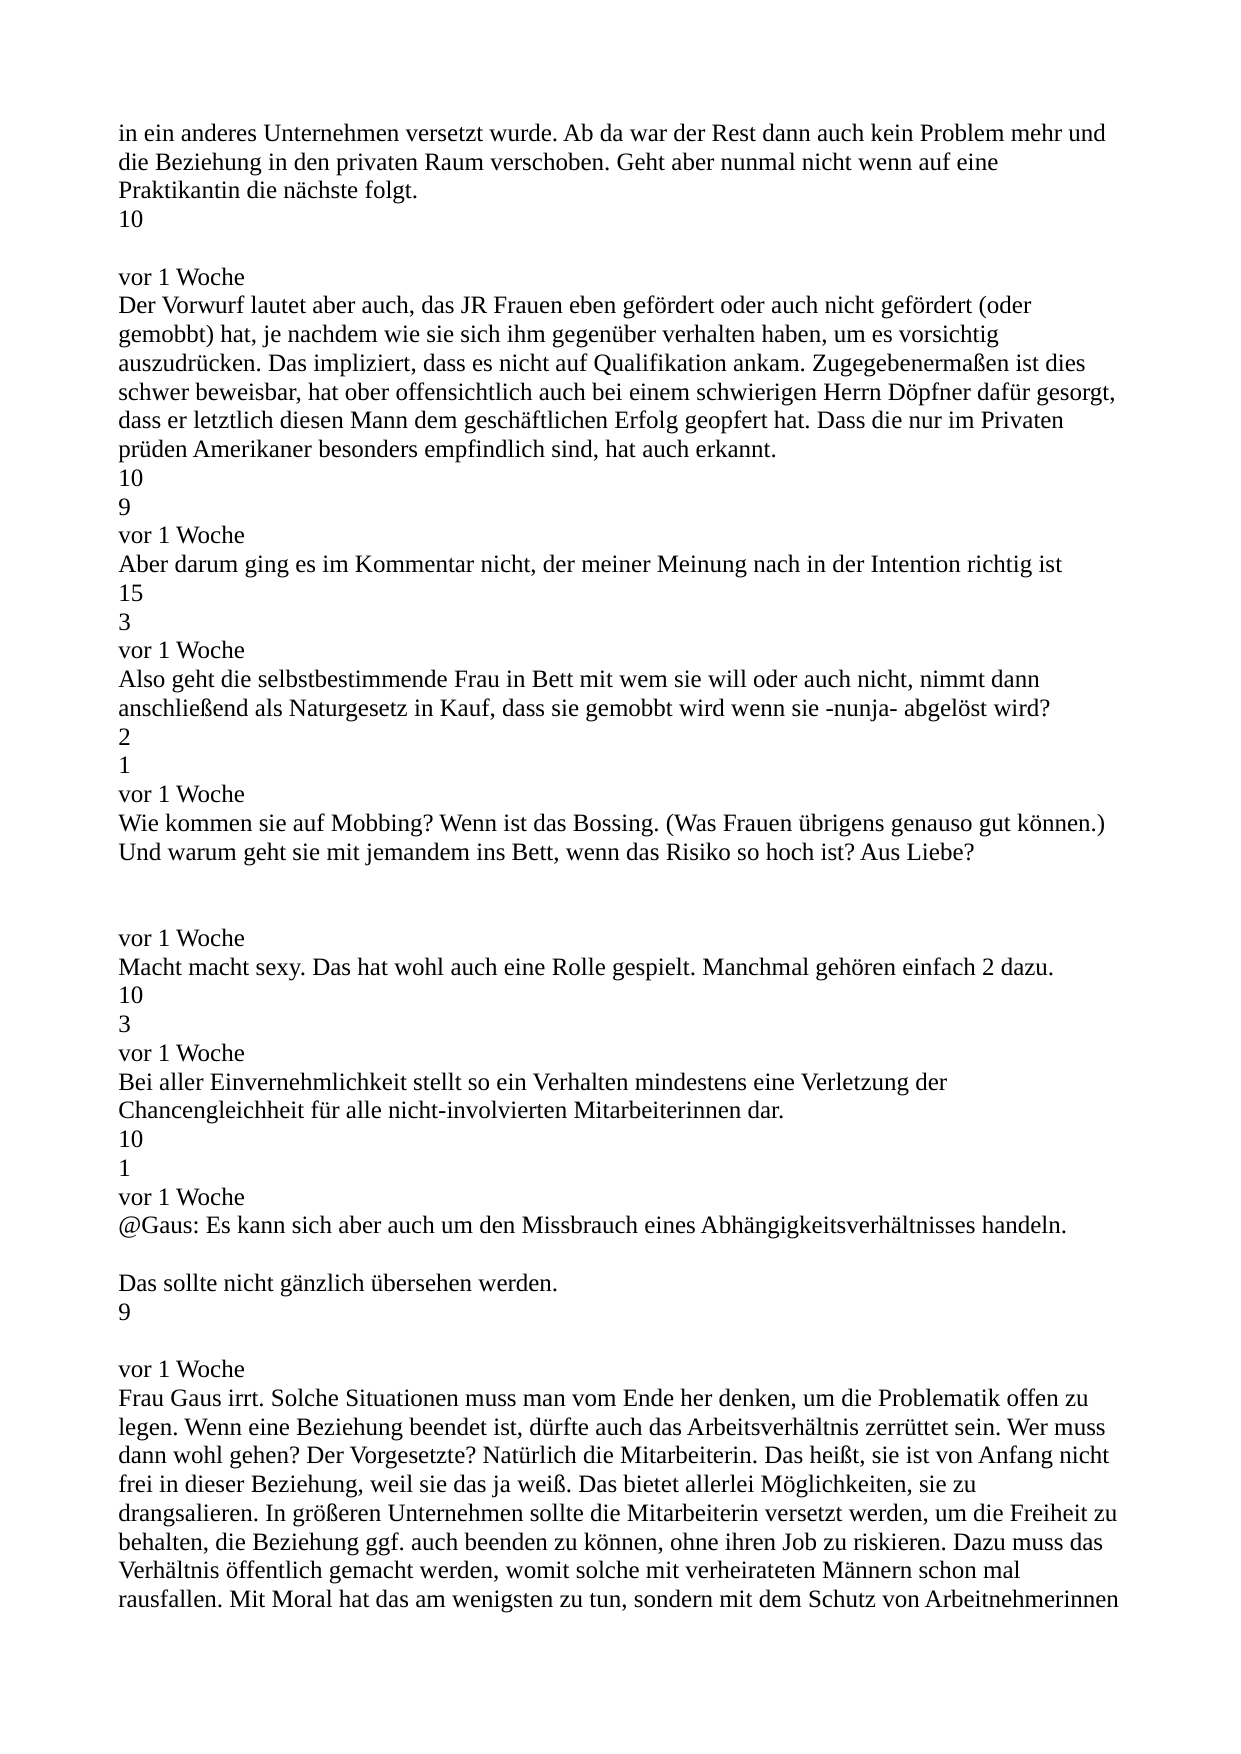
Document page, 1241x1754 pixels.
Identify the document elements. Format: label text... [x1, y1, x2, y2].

text 15 [118, 578, 1122, 607]
text Macht macht sexy. Das hat wohl auch eine Rolle gespielt. Manchmal gehören einfach 2 dazu. [118, 952, 1122, 981]
text vor 1 Woche [118, 1182, 1122, 1211]
text vor 1 Woche [118, 636, 1122, 664]
text 10 [118, 204, 1122, 233]
text Wie kommen sie auf Mobbing? Wenn ist das Bossing. (Was Frauen übrigens genauso gut können.) Und warum geht sie mit jemandem ins Bett, wenn das Risiko so hoch ist? Aus Liebe? [118, 808, 1122, 866]
text Das sollte nicht gänzlich übersehen werden. [118, 1268, 1122, 1297]
text 3 [118, 607, 1122, 636]
text Also geht die selbstbestimmende Frau in Bett mit wem sie will oder auch nicht, nimmt dann anschließend als Naturgesetz in Kauf, dass sie gemobbt wird wenn sie -nunja- abgelöst wird? [118, 664, 1122, 722]
text 10 [118, 1124, 1122, 1153]
text vor 1 Woche [118, 1354, 1122, 1383]
text Der Vorwurf lautet aber auch, das JR Frauen eben gefördert oder auch nicht gefördert (oder gemobbt) hat, je nachdem wie sie sich ihm gegenüber verhalten haben, um es vorsichtig auszudrücken. Das impliziert, dass es nicht auf Qualifikation ankam. Zugegebenermaßen ist dies schwer beweisbar, hat ober offensichtlich auch bei einem schwierigen Herrn Döpfner dafür gesorgt, dass er letztlich diesen Mann dem geschäftlichen Erfolg geopfert hat. Dass die nur im Privaten prüden Amerikaner besonders empfindlich sind, hat auch erkannt. [118, 291, 1122, 463]
text vor 1 Woche [118, 521, 1122, 549]
text 2 [118, 722, 1122, 751]
text @Gaus: Es kann sich aber auch um den Missbrauch eines Abhängigkeitsverhältnisses handeln. [118, 1211, 1122, 1239]
text 10 [118, 981, 1122, 1009]
text 1 [118, 751, 1122, 779]
text vor 1 Woche [118, 262, 1122, 291]
text vor 1 Woche [118, 1038, 1122, 1067]
text Aber darum ging es im Kommentar nicht, der meiner Meinung nach in der Intention richtig ist [118, 549, 1122, 578]
text Bei aller Einvernehmlichkeit stellt so ein Verhalten mindestens eine Verletzung der Chancengleichheit für alle nicht-involvierten Mitarbeiterinnen dar. [118, 1067, 1122, 1124]
text vor 1 Woche [118, 923, 1122, 952]
text 9 [118, 1297, 1122, 1326]
text 3 [118, 1009, 1122, 1038]
text 10 [118, 463, 1122, 492]
text 1 [118, 1153, 1122, 1182]
text Frau Gaus irrt. Solche Situationen muss man vom Ende her denken, um die Problematik offen zu legen. Wenn eine Beziehung beendet ist, dürfte auch das Arbeitsverhältnis zerrüttet sein. Wer muss dann wohl gehen? Der Vorgesetzte? Natürlich die Mitarbeiterin. Das heißt, sie ist von Anfang nicht frei in dieser Beziehung, weil sie das ja weiß. Das bietet allerlei Möglichkeiten, sie zu drangsalieren. In größeren Unternehmen sollte die Mitarbeiterin versetzt werden, um die Freiheit zu behalten, die Beziehung ggf. auch beenden zu können, ohne ihren Job zu riskieren. Dazu muss das Verhältnis öffentlich gemacht werden, womit solche mit verheirateten Männern schon mal rausfallen. Mit Moral hat das am wenigsten zu tun, sondern mit dem Schutz von Arbeitnehmerinnen [118, 1383, 1122, 1613]
text 9 [118, 492, 1122, 521]
text in ein anderes Unternehmen versetzt wurde. Ab da war der Rest dann auch kein Problem mehr und die Beziehung in den privaten Raum verschoben. Geht aber nunmal nicht wenn auf eine Praktikantin die nächste folgt. [118, 118, 1122, 204]
text vor 1 Woche [118, 779, 1122, 808]
